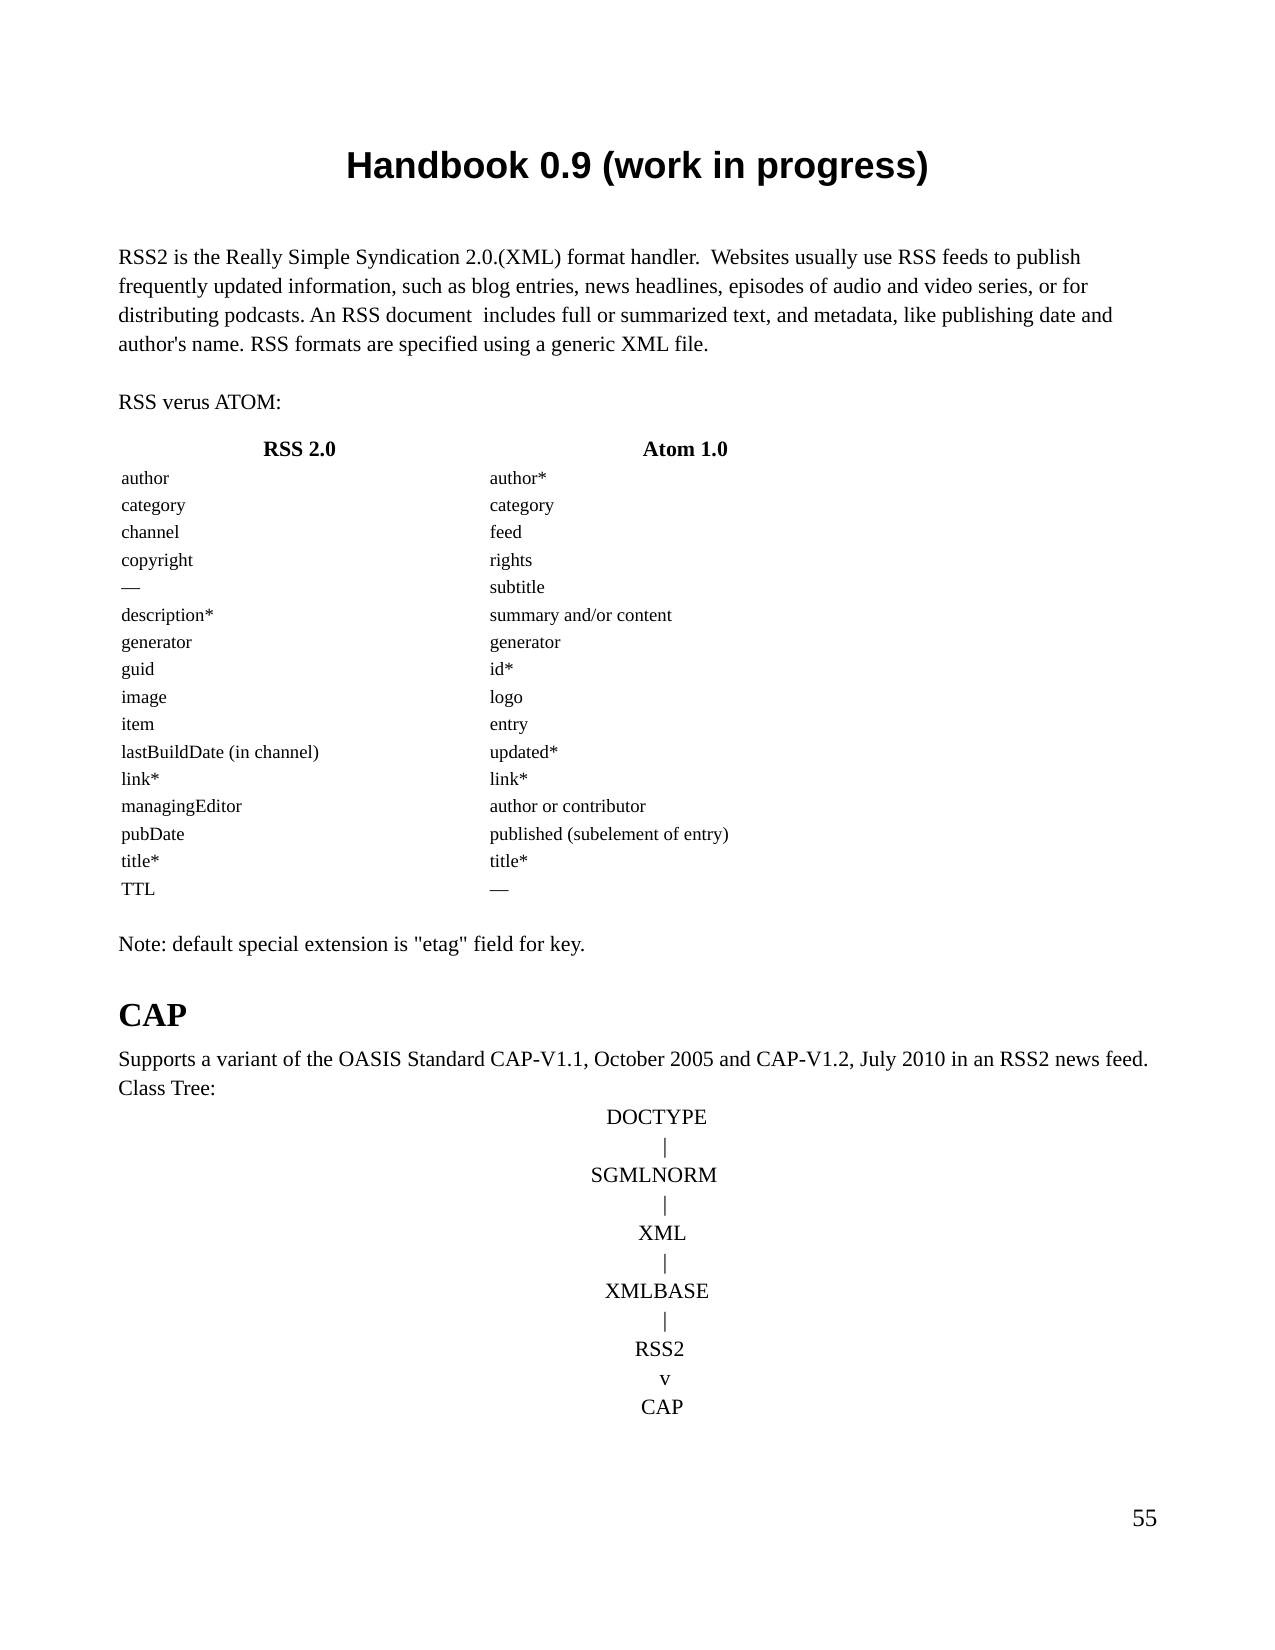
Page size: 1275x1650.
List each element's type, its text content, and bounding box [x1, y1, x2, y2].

text Note: default special extension is "etag" field for key. [118, 931, 1157, 956]
table_cell author or contributor [487, 793, 889, 820]
table_cell summary and/or content [487, 601, 889, 628]
table_cell TTL [118, 875, 487, 902]
text | [118, 1191, 1157, 1216]
table_cell updated* [487, 738, 889, 765]
table_cell generator [118, 628, 487, 655]
text | [118, 1133, 1157, 1158]
text XMLBASE [118, 1278, 1157, 1303]
table_cell title* [487, 847, 889, 874]
table_cell feed [487, 519, 889, 546]
text DOCTYPE [118, 1104, 1157, 1129]
table_cell copyright [118, 546, 487, 573]
text RSS2 [118, 1336, 1157, 1361]
table_cell author* [487, 464, 889, 491]
table_cell generator [487, 628, 889, 655]
text SGMLNORM [118, 1162, 1157, 1187]
text Class Tree: [118, 1075, 1157, 1101]
table_cell managingEditor [118, 793, 487, 820]
table_cell logo [487, 683, 889, 710]
table_cell channel [118, 519, 487, 546]
text RSS2 is the Really Simple Syndication 2.0.(XML) format handler. Websites usually use RSS feeds to publish frequently updated information, such as blog entries, news headlines, episodes of audio and video series, or for distributing podcasts. An RSS document includes full or summarized text, and metadata, like publishing date and author's name. RSS formats are specified using a generic XML file. [118, 244, 1157, 356]
table_cell category [118, 491, 487, 518]
table_cell lastBuildDate (in channel) [118, 738, 487, 765]
table_cell published (subelement of entry) [487, 820, 889, 847]
text | [118, 1307, 1157, 1332]
text RSS verus ATOM: [118, 389, 1157, 414]
table_header RSS 2.0 [118, 433, 487, 464]
text v [118, 1365, 1157, 1390]
table_cell — [487, 875, 889, 902]
text Supports a variant of the OASIS Standard CAP-V1.1, October 2005 and CAP-V1.2, July 2010 in an RSS2 news feed. [118, 1046, 1157, 1072]
text | [118, 1249, 1157, 1274]
table_cell description* [118, 601, 487, 628]
table_header Atom 1.0 [487, 433, 889, 464]
table_cell pubDate [118, 820, 487, 847]
table_cell entry [487, 710, 889, 738]
table_cell guid [118, 655, 487, 683]
table_cell title* [118, 847, 487, 874]
subtitle CAP [118, 995, 1157, 1034]
table_cell link* [487, 765, 889, 792]
table_cell rights [487, 546, 889, 573]
table_cell category [487, 491, 889, 518]
table_cell image [118, 683, 487, 710]
table_cell item [118, 710, 487, 738]
table_cell id* [487, 655, 889, 683]
text CAP [118, 1394, 1157, 1419]
table_cell link* [118, 765, 487, 792]
table_cell author [118, 464, 487, 491]
table_cell subtitle [487, 573, 889, 601]
table_cell — [118, 573, 487, 601]
text XML [118, 1220, 1157, 1245]
